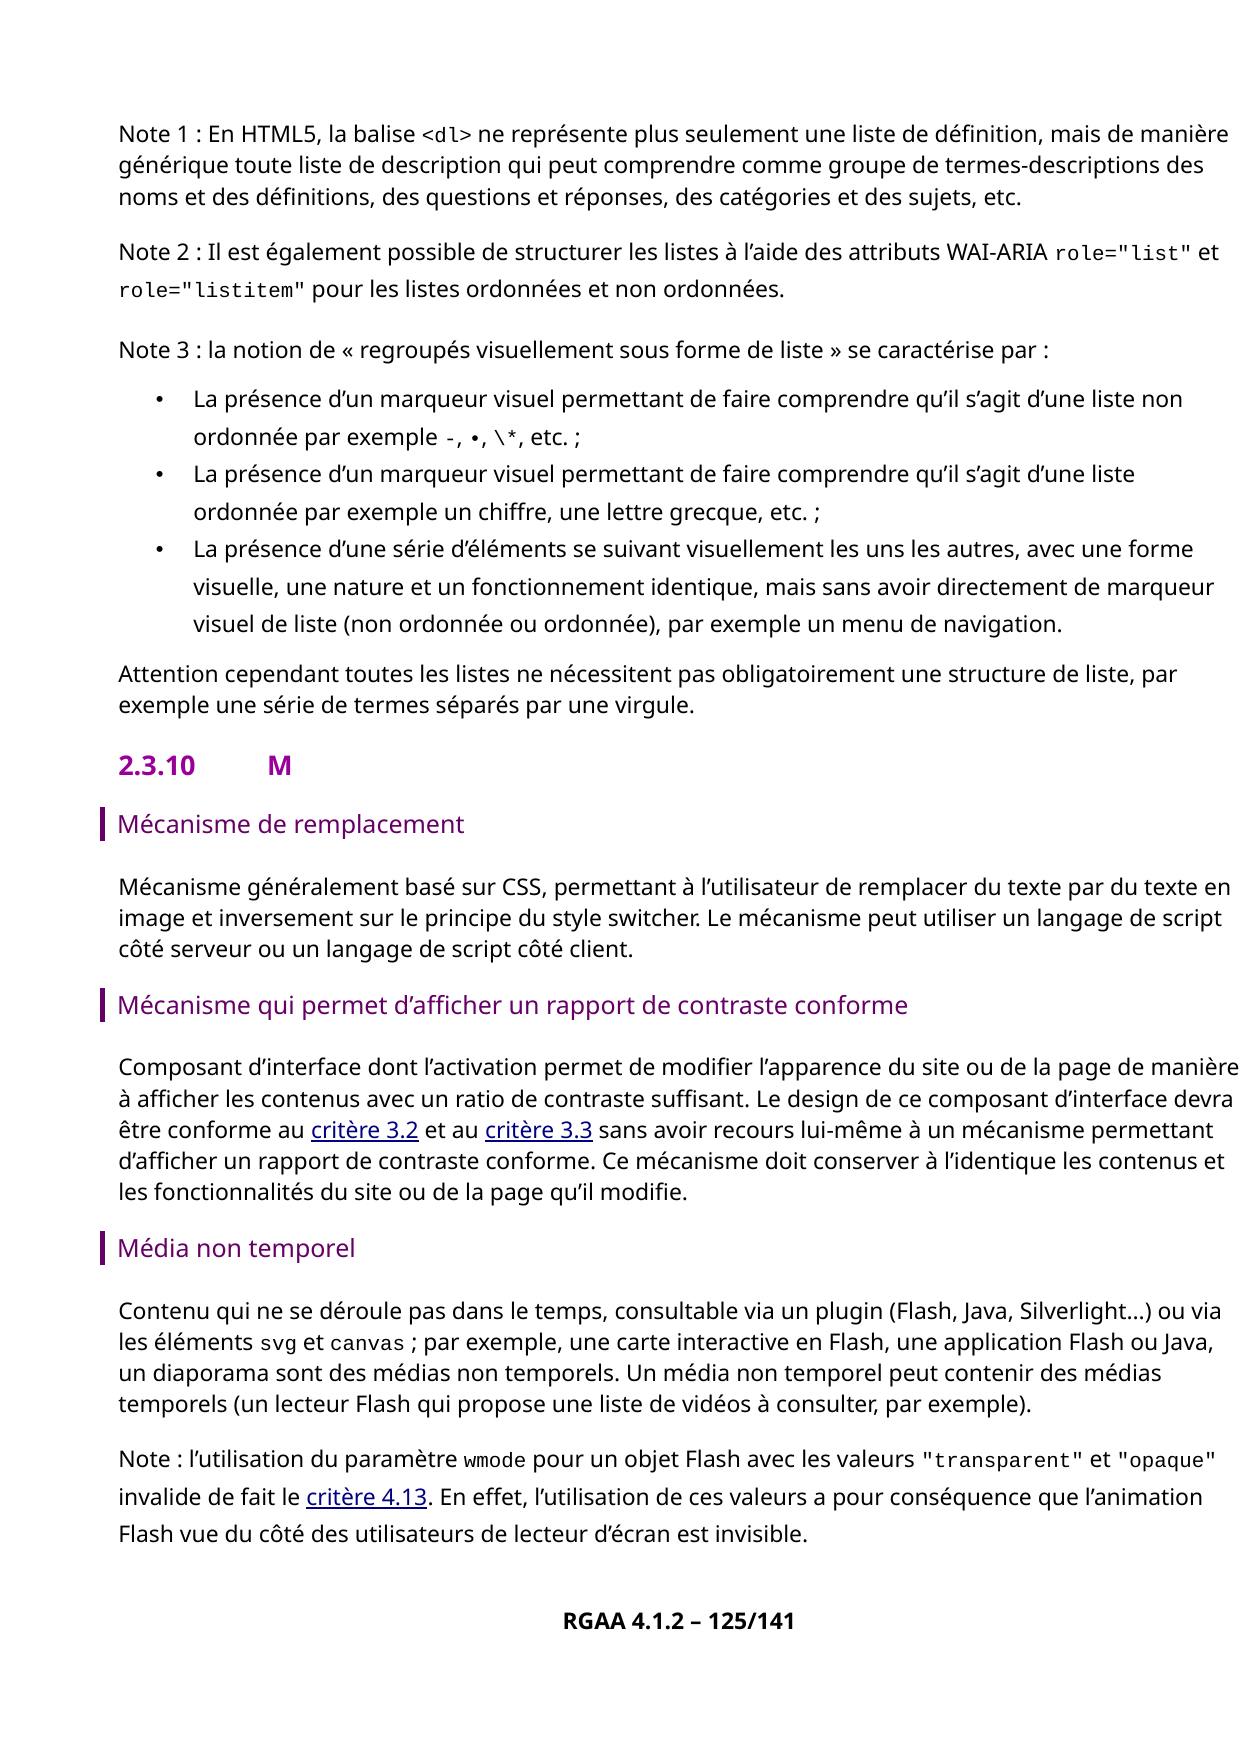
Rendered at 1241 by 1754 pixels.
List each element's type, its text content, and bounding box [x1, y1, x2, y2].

text Note 2 : Il est également possible de structurer les listes à l’aide des attributs WAI-ARIA role="list" et role="listitem" pour les listes ordonnées et non ordonnées. [118, 235, 1240, 304]
text Note 3 : la notion de « regroupés visuellement sous forme de liste » se caractérise par : [118, 334, 1240, 365]
subtitle Média non temporel [105, 1231, 1240, 1265]
text Contenu qui ne se déroule pas dans le temps, consultable via un plugin (Flash, Java, Silverlight…) ou via les éléments svg et canvas ; par exemple, une carte interactive en Flash, une application Flash ou Java, un diaporama sont des médias non temporels. Un média non temporel peut contenir des médias temporels (un lecteur Flash qui propose une liste de vidéos à consulter, par exemple). [118, 1295, 1240, 1420]
subtitle Mécanisme qui permet d’afficher un rapport de contraste conforme [105, 988, 1240, 1022]
text Mécanisme généralement basé sur CSS, permettant à l’utilisateur de remplacer du texte par du texte en image et inversement sur le principe du style switcher. Le mécanisme peut utiliser un langage de script côté serveur ou un langage de script côté client. [118, 871, 1240, 964]
list La présence d’un marqueur visuel permettant de faire comprendre qu’il s’agit d’une liste ordonnée par exemple un chiffre, une lettre grecque, etc. ; [156, 458, 1240, 527]
text Note 1 : En HTML5, la balise <dl> ne représente plus seulement une liste de définition, mais de manière générique toute liste de description qui peut comprendre comme groupe de termes-descriptions des noms et des définitions, des questions et réponses, des catégories et des sujets, etc. [118, 118, 1240, 212]
list La présence d’une série d’éléments se suivant visuellement les uns les autres, avec une forme visuelle, une nature et un fonctionnement identique, mais sans avoir directement de marqueur visuel de liste (non ordonnée ou ordonnée), par exemple un menu de navigation. [156, 533, 1240, 639]
text Attention cependant toutes les listes ne nécessitent pas obligatoirement une structure de liste, par exemple une série de termes séparés par une virgule. [118, 657, 1240, 720]
subtitle M [118, 747, 1240, 783]
text Note : l’utilisation du paramètre wmode pour un objet Flash avec les valeurs "transparent" et "opaque" invalide de fait le critère 4.13. En effet, l’utilisation de ces valeurs a pour conséquence que l’animation Flash vue du côté des utilisateurs de lecteur d’écran est invisible. [118, 1443, 1240, 1549]
list La présence d’un marqueur visuel permettant de faire comprendre qu’il s’agit d’une liste non ordonnée par exemple -, •, \*, etc. ; [156, 383, 1240, 452]
subtitle Mécanisme de remplacement [105, 807, 1240, 841]
text Composant d’interface dont l’activation permet de modifier l’apparence du site ou de la page de manière à afficher les contenus avec un ratio de contraste suffisant. Le design de ce composant d’interface devra être conforme au critère 3.2 et au critère 3.3 sans avoir recours lui-même à un mécanisme permettant d’afficher un rapport de contraste conforme. Ce mécanisme doit conserver à l’identique les contenus et les fonctionnalités du site ou de la page qu’il modifie. [118, 1051, 1240, 1208]
